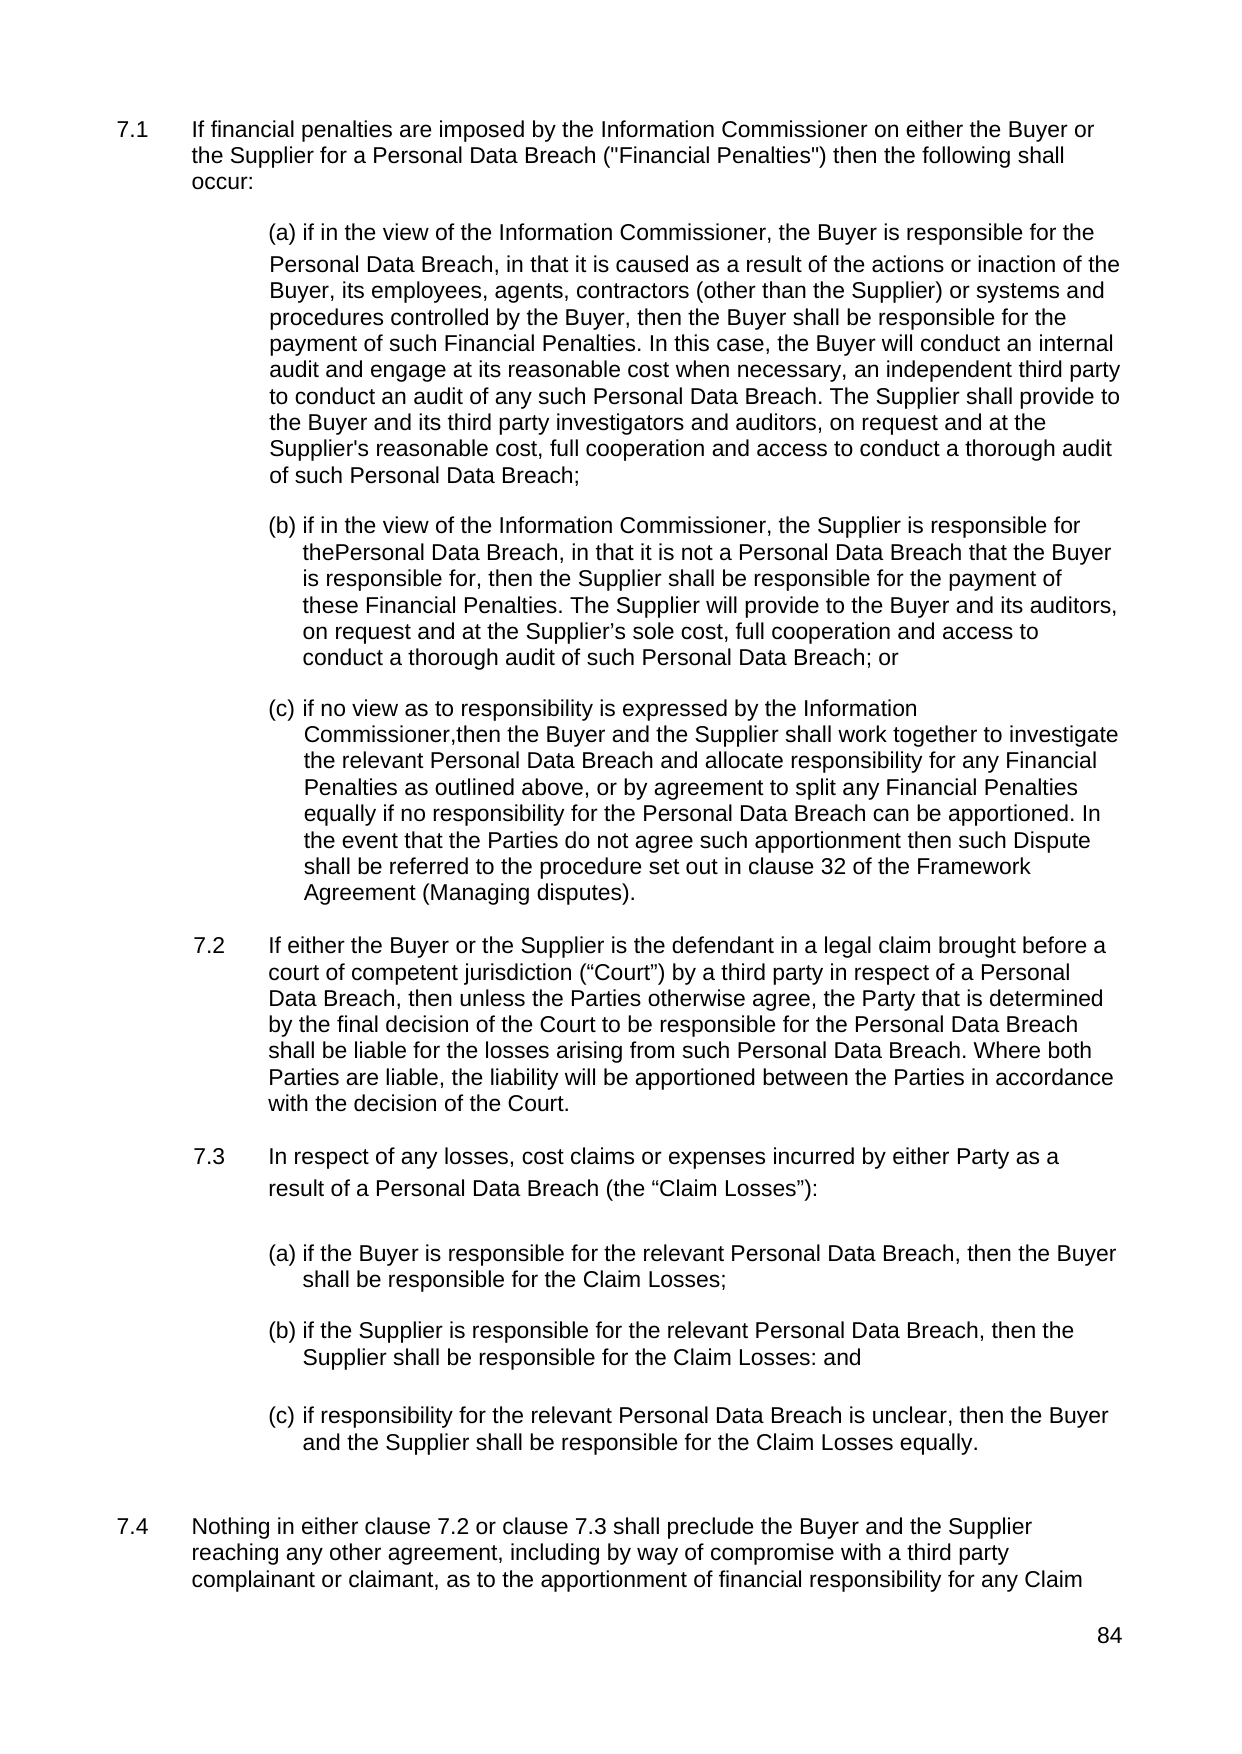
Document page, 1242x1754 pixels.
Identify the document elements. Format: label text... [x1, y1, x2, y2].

list In respect of any losses, cost claims or expenses incurred by either Party as a result of a Personal Data Breach (the “Claim Losses”): [193, 1143, 1121, 1201]
list If either the Buyer or the Supplier is the defendant in a legal claim brought before a court of competent jurisdiction (“Court”) by a third party in respect of a Personal Data Breach, then unless the Parties otherwise agree, the Party that is determined by the final decision of the Court to be responsible for the Personal Data Breach shall be liable for the losses arising from such Personal Data Breach. Where both Parties are liable, the liability will be apportioned between the Parties in accordance with the decision of the Court. [193, 932, 1121, 1117]
text 7.1 If financial penalties are imposed by the Information Commissioner on either the Buyer or the Supplier for a Personal Data Breach ("Financial Penalties") then the following shall occur: [116, 116, 1121, 194]
text Personal Data Breach, in that it is caused as a result of the actions or inaction of the Buyer, its employees, agents, contractors (other than the Supplier) or systems and procedures controlled by the Buyer, then the Buyer shall be responsible for the payment of such Financial Penalties. In this case, the Buyer will conduct an internal audit and engage at its reasonable cost when necessary, an independent third party to conduct an audit of any such Personal Data Breach. The Supplier shall provide to the Buyer and its third party investigators and auditors, on request and at the Supplier's reasonable cost, full cooperation and access to conduct a thorough audit of such Personal Data Breach; [269, 251, 1121, 488]
text 7.4 Nothing in either clause 7.2 or clause 7.3 shall preclude the Buyer and the Supplier reaching any other agreement, including by way of compromise with a third party complainant or claimant, as to the apportionment of financial responsibility for any Claim [116, 1513, 1121, 1592]
list if no view as to responsibility is expressed by the Information [268, 695, 1121, 721]
list if in the view of the Information Commissioner, the Supplier is responsible for thePersonal Data Breach, in that it is not a Personal Data Breach that the Buyer is responsible for, then the Supplier shall be responsible for the payment of these Financial Penalties. The Supplier will provide to the Buyer and its auditors, on request and at the Supplier’s sole cost, full cooperation and access to conduct a thorough audit of such Personal Data Breach; or [268, 512, 1121, 671]
text Commissioner,then the Buyer and the Supplier shall work together to investigate the relevant Personal Data Breach and allocate responsibility for any Financial Penalties as outlined above, or by agreement to split any Financial Penalties equally if no responsibility for the Personal Data Breach can be apportioned. In the event that the Parties do not agree such apportionment then such Dispute shall be referred to the procedure set out in clause 32 of the Framework Agreement (Managing disputes). [303, 721, 1121, 906]
list if the Buyer is responsible for the relevant Personal Data Breach, then the Buyer shall be responsible for the Claim Losses; [268, 1240, 1121, 1292]
list if responsibility for the relevant Personal Data Breach is unclear, then the Buyer and the Supplier shall be responsible for the Claim Losses equally. [268, 1402, 1121, 1455]
list if the Supplier is responsible for the relevant Personal Data Breach, then the Supplier shall be responsible for the Claim Losses: and [268, 1317, 1121, 1370]
list if in the view of the Information Commissioner, the Buyer is responsible for the [268, 219, 1121, 245]
